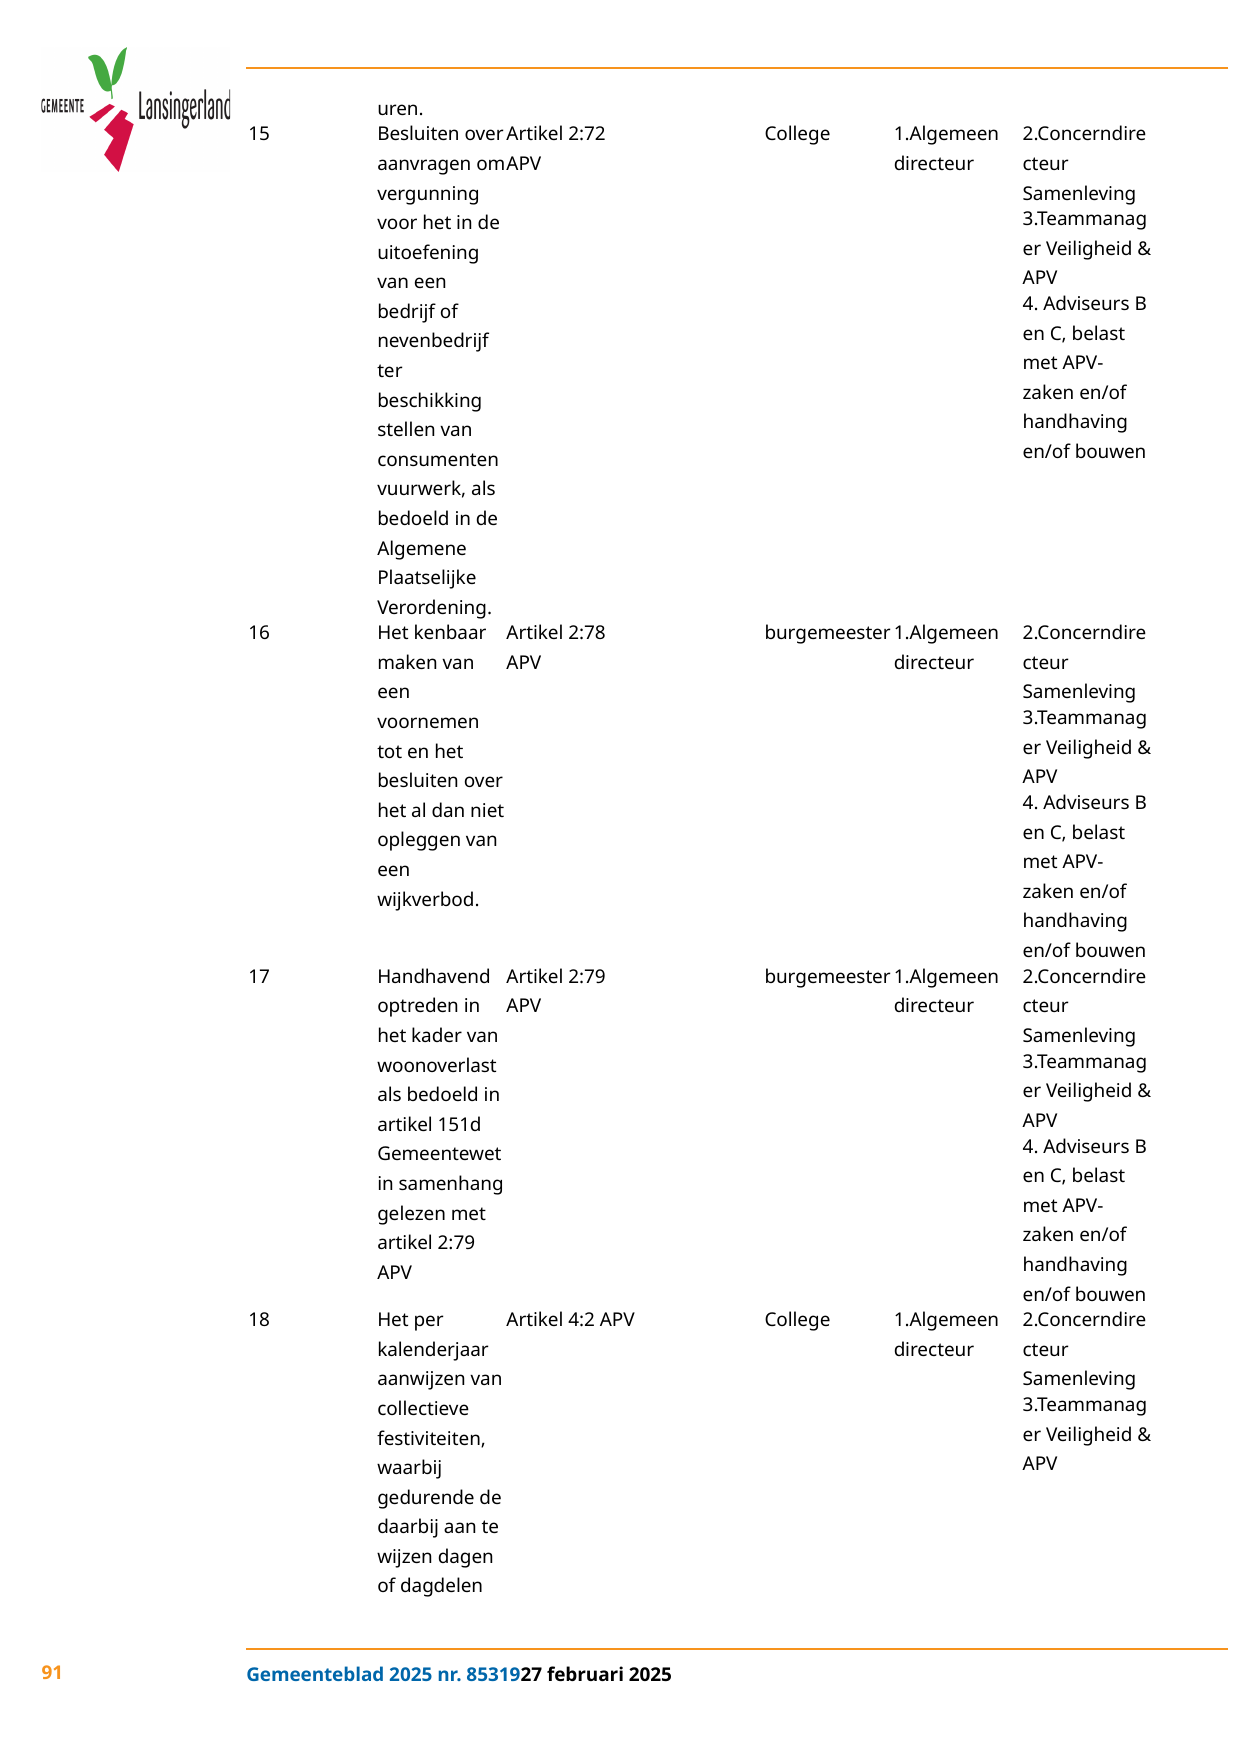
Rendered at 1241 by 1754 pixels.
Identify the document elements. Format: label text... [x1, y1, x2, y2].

table_cell [894, 95, 1022, 121]
table_cell 3.Teammanager Veiligheid & APV [1023, 1048, 1152, 1133]
table_cell Het per kalenderjaar aanwijzen van collectieve festiviteiten, waarbij gedurende de daarbij aan te wijzen dagen of dagdelen [377, 1306, 506, 1598]
table_cell [635, 620, 764, 963]
table_cell College [764, 121, 893, 619]
table_cell 4. Adviseurs B en C, belast met APV-zaken en/of handhaving en/of bouwen [1023, 1133, 1152, 1306]
table_cell Artikel 2:79 APV [506, 963, 635, 1306]
table_cell 1.Algemeen directeur [894, 1306, 1022, 1598]
table_cell 1.Algemeen directeur [894, 963, 1022, 1306]
picture [41, 47, 231, 172]
table_cell [635, 95, 764, 121]
table_cell 3.Teammanager Veiligheid & APV [1023, 205, 1152, 290]
table_cell 1.Algemeen directeur [894, 121, 1022, 619]
table_cell 18 [248, 1306, 377, 1598]
table_cell Het kenbaar maken van een voornemen tot en het besluiten over het al dan niet opleggen van een wijkverbod. [377, 620, 506, 963]
table_cell [248, 95, 377, 121]
table_cell 2.Concerndirecteur Samenleving [1023, 963, 1152, 1048]
table_cell 17 [248, 963, 377, 1306]
table_cell 15 [248, 121, 377, 619]
table_cell [635, 121, 764, 619]
table_cell 3.Teammanager Veiligheid & APV [1023, 1391, 1152, 1598]
table_cell [1023, 95, 1152, 121]
table_cell burgemeester [764, 620, 893, 963]
table_cell 4. Adviseurs B en C, belast met APV-zaken en/of handhaving en/of bouwen [1023, 789, 1152, 963]
table_cell Handhavend optreden in het kader van woonoverlast als bedoeld in artikel 151d Gemeentewet in samenhang gelezen met artikel 2:79 APV [377, 963, 506, 1306]
table_cell College [764, 1306, 893, 1598]
table_cell 2.Concerndirecteur Samenleving [1023, 620, 1152, 704]
table_cell [506, 95, 635, 121]
table_cell 16 [248, 620, 377, 963]
table_cell 4. Adviseurs B en C, belast met APV-zaken en/of handhaving en/of bouwen [1023, 290, 1152, 619]
table_cell Artikel 2:78 APV [506, 620, 635, 963]
table_cell Artikel 4:2 APV [506, 1306, 635, 1598]
table_cell [635, 963, 764, 1306]
table_cell Besluiten over aanvragen om vergunning voor het in de uitoefening van een bedrijf of nevenbedrijf ter beschikking stellen van consumentenvuurwerk, als bedoeld in de Algemene Plaatselijke Verordening. [377, 121, 506, 619]
table_cell 1.Algemeen directeur [894, 620, 1022, 963]
table_cell uren. [377, 95, 506, 121]
table_cell Artikel 2:72 APV [506, 121, 635, 619]
table_cell 2.Concerndirecteur Samenleving [1023, 121, 1152, 205]
table_cell [635, 1306, 764, 1598]
table_cell burgemeester [764, 963, 893, 1306]
table_cell 2.Concerndirecteur Samenleving [1023, 1306, 1152, 1391]
table_cell 3.Teammanager Veiligheid & APV [1023, 705, 1152, 789]
table_cell [764, 95, 893, 121]
